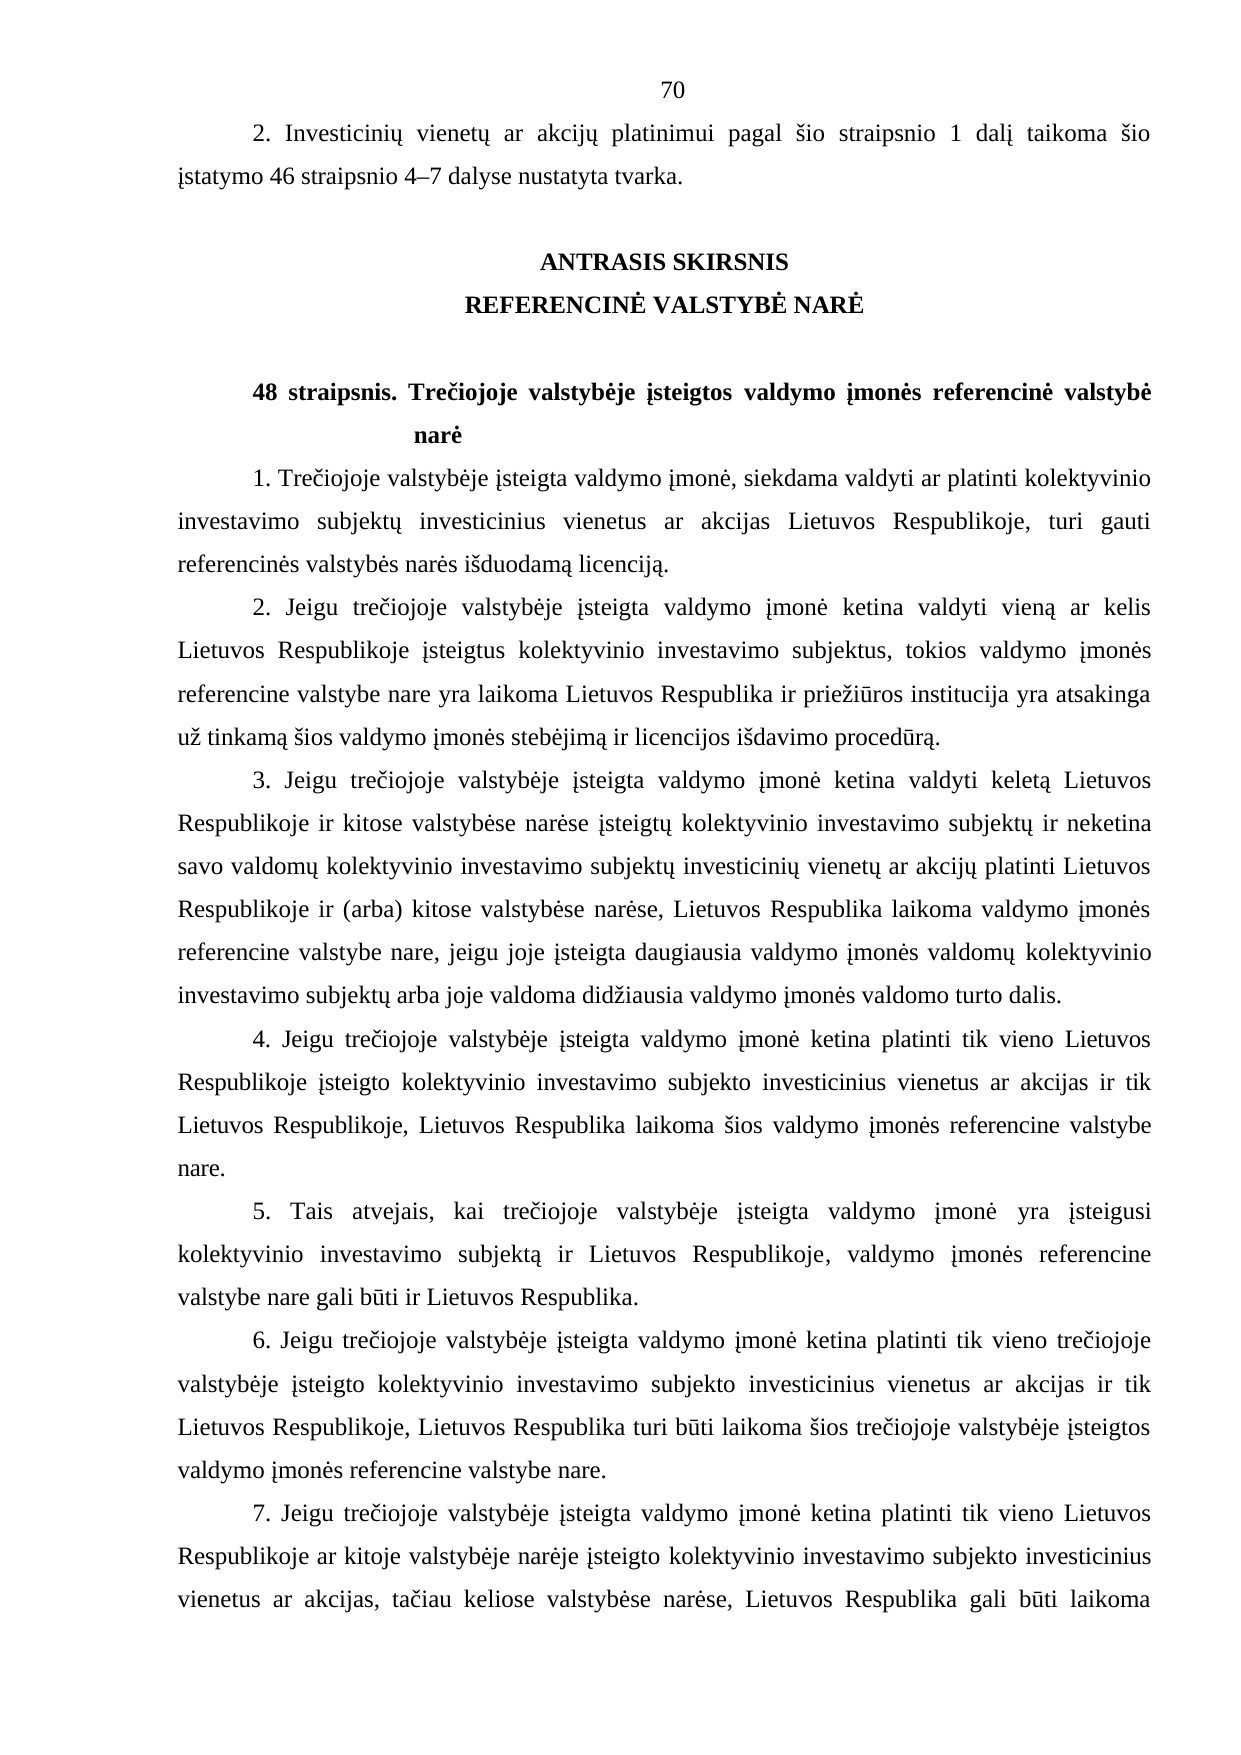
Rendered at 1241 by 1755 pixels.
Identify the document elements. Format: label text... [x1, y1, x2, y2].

text 6. Jeigu trečiojoje valstybėje įsteigta valdymo įmonė ketina platinti tik vieno trečiojoje valstybėje įsteigto kolektyvinio investavimo subjekto investicinius vienetus ar akcijas ir tik Lietuvos Respublikoje, Lietuvos Respublika turi būti laikoma šios trečiojoje valstybėje įsteigtos valdymo įmonės referencine valstybe nare. [177, 1326, 1152, 1484]
text 7. Jeigu trečiojoje valstybėje įsteigta valdymo įmonė ketina platinti tik vieno Lietuvos Respublikoje ar kitoje valstybėje narėje įsteigto kolektyvinio investavimo subjekto investicinius vienetus ar akcijas, tačiau keliose valstybėse narėse, Lietuvos Respublika gali būti laikoma [177, 1498, 1152, 1613]
text ANTRASIS SKIRSNIS [177, 247, 1152, 276]
text REFERENCINĖ VALSTYBĖ NARĖ [177, 291, 1152, 319]
text 5. Tais atvejais, kai trečiojoje valstybėje įsteigta valdymo įmonė yra įsteigusi kolektyvinio investavimo subjektą ir Lietuvos Respublikoje, valdymo įmonės referencine valstybe nare gali būti ir Lietuvos Respublika. [177, 1196, 1152, 1311]
text 3. Jeigu trečiojoje valstybėje įsteigta valdymo įmonė ketina valdyti keletą Lietuvos Respublikoje ir kitose valstybėse narėse įsteigtų kolektyvinio investavimo subjektų ir neketina savo valdomų kolektyvinio investavimo subjektų investicinių vienetų ar akcijų platinti Lietuvos Respublikoje ir (arba) kitose valstybėse narėse, Lietuvos Respublika laikoma valdymo įmonės referencine valstybe nare, jeigu joje įsteigta daugiausia valdymo įmonės valdomų kolektyvinio investavimo subjektų arba joje valdoma didžiausia valdymo įmonės valdomo turto dalis. [177, 765, 1152, 1009]
text 4. Jeigu trečiojoje valstybėje įsteigta valdymo įmonė ketina platinti tik vieno Lietuvos Respublikoje įsteigto kolektyvinio investavimo subjekto investicinius vienetus ar akcijas ir tik Lietuvos Respublikoje, Lietuvos Respublika laikoma šios valdymo įmonės referencine valstybe nare. [177, 1024, 1152, 1182]
text 2. Investicinių vienetų ar akcijų platinimui pagal šio straipsnio 1 dalį taikoma šio įstatymo 46 straipsnio 4–7 dalyse nustatyta tvarka. [177, 118, 1152, 190]
text 2. Jeigu trečiojoje valstybėje įsteigta valdymo įmonė ketina valdyti vieną ar kelis Lietuvos Respublikoje įsteigtus kolektyvinio investavimo subjektus, tokios valdymo įmonės referencine valstybe nare yra laikoma Lietuvos Respublika ir priežiūros institucija yra atsakinga už tinkamą šios valdymo įmonės stebėjimą ir licencijos išdavimo procedūrą. [177, 592, 1152, 751]
text 48 straipsnis. Trečiojoje valstybėje įsteigtos valdymo įmonės referencinė valstybė narė [252, 377, 1152, 449]
text 1. Trečiojoje valstybėje įsteigta valdymo įmonė, siekdama valdyti ar platinti kolektyvinio investavimo subjektų investicinius vienetus ar akcijas Lietuvos Respublikoje, turi gauti referencinės valstybės narės išduodamą licenciją. [177, 463, 1152, 578]
